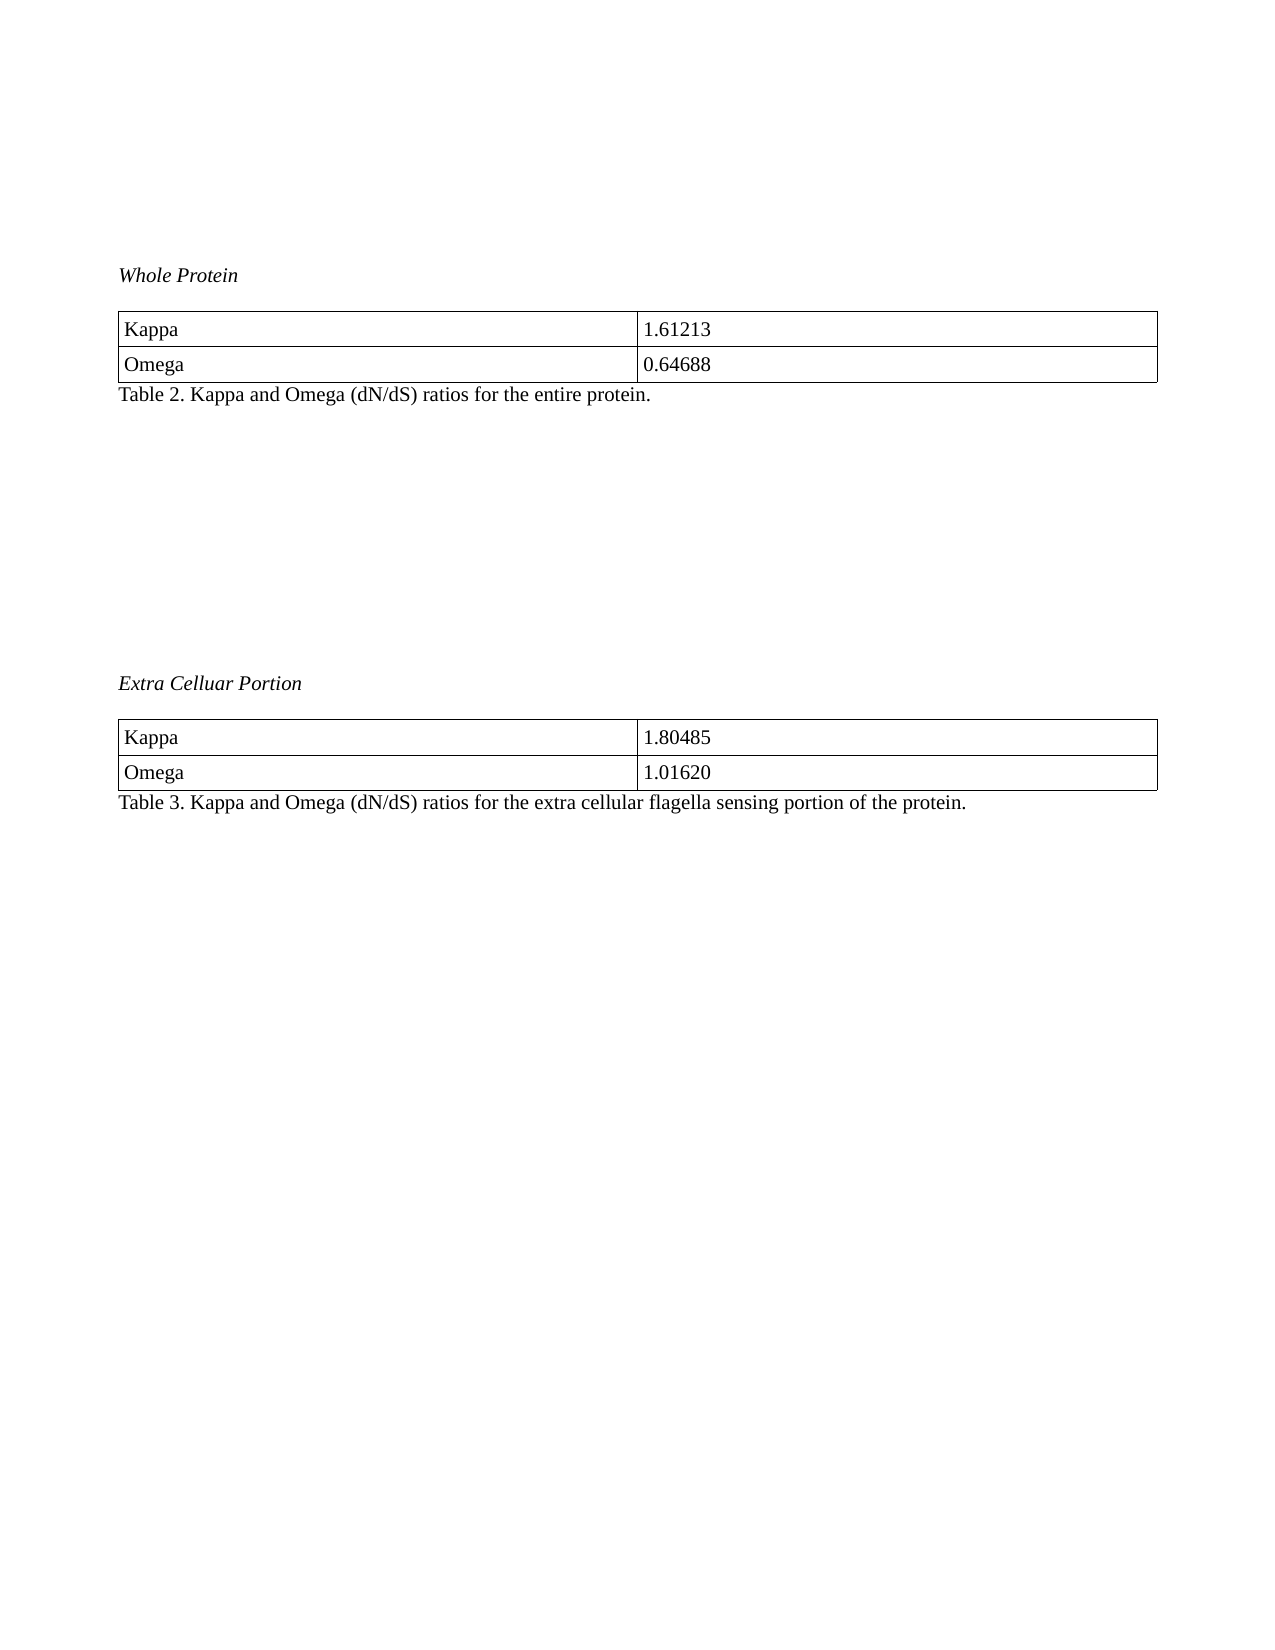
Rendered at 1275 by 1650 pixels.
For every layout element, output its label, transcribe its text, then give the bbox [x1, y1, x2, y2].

text Table 2. Kappa and Omega (dN/dS) ratios for the entire protein. [118, 383, 1157, 406]
table_cell Omega [119, 756, 637, 790]
table_cell 1.01620 [638, 756, 1157, 790]
text Whole Protein [118, 262, 1157, 287]
table_cell 0.64688 [638, 347, 1157, 382]
table_header Kappa [119, 720, 637, 754]
table_header 1.80485 [638, 720, 1157, 754]
table_cell Omega [119, 347, 637, 382]
text Extra Celluar Portion [118, 671, 1157, 695]
table_header 1.61213 [638, 312, 1157, 346]
text Table 3. Kappa and Omega (dN/dS) ratios for the extra cellular flagella sensing portion of the protein. [118, 791, 1157, 814]
table_header Kappa [119, 312, 637, 346]
